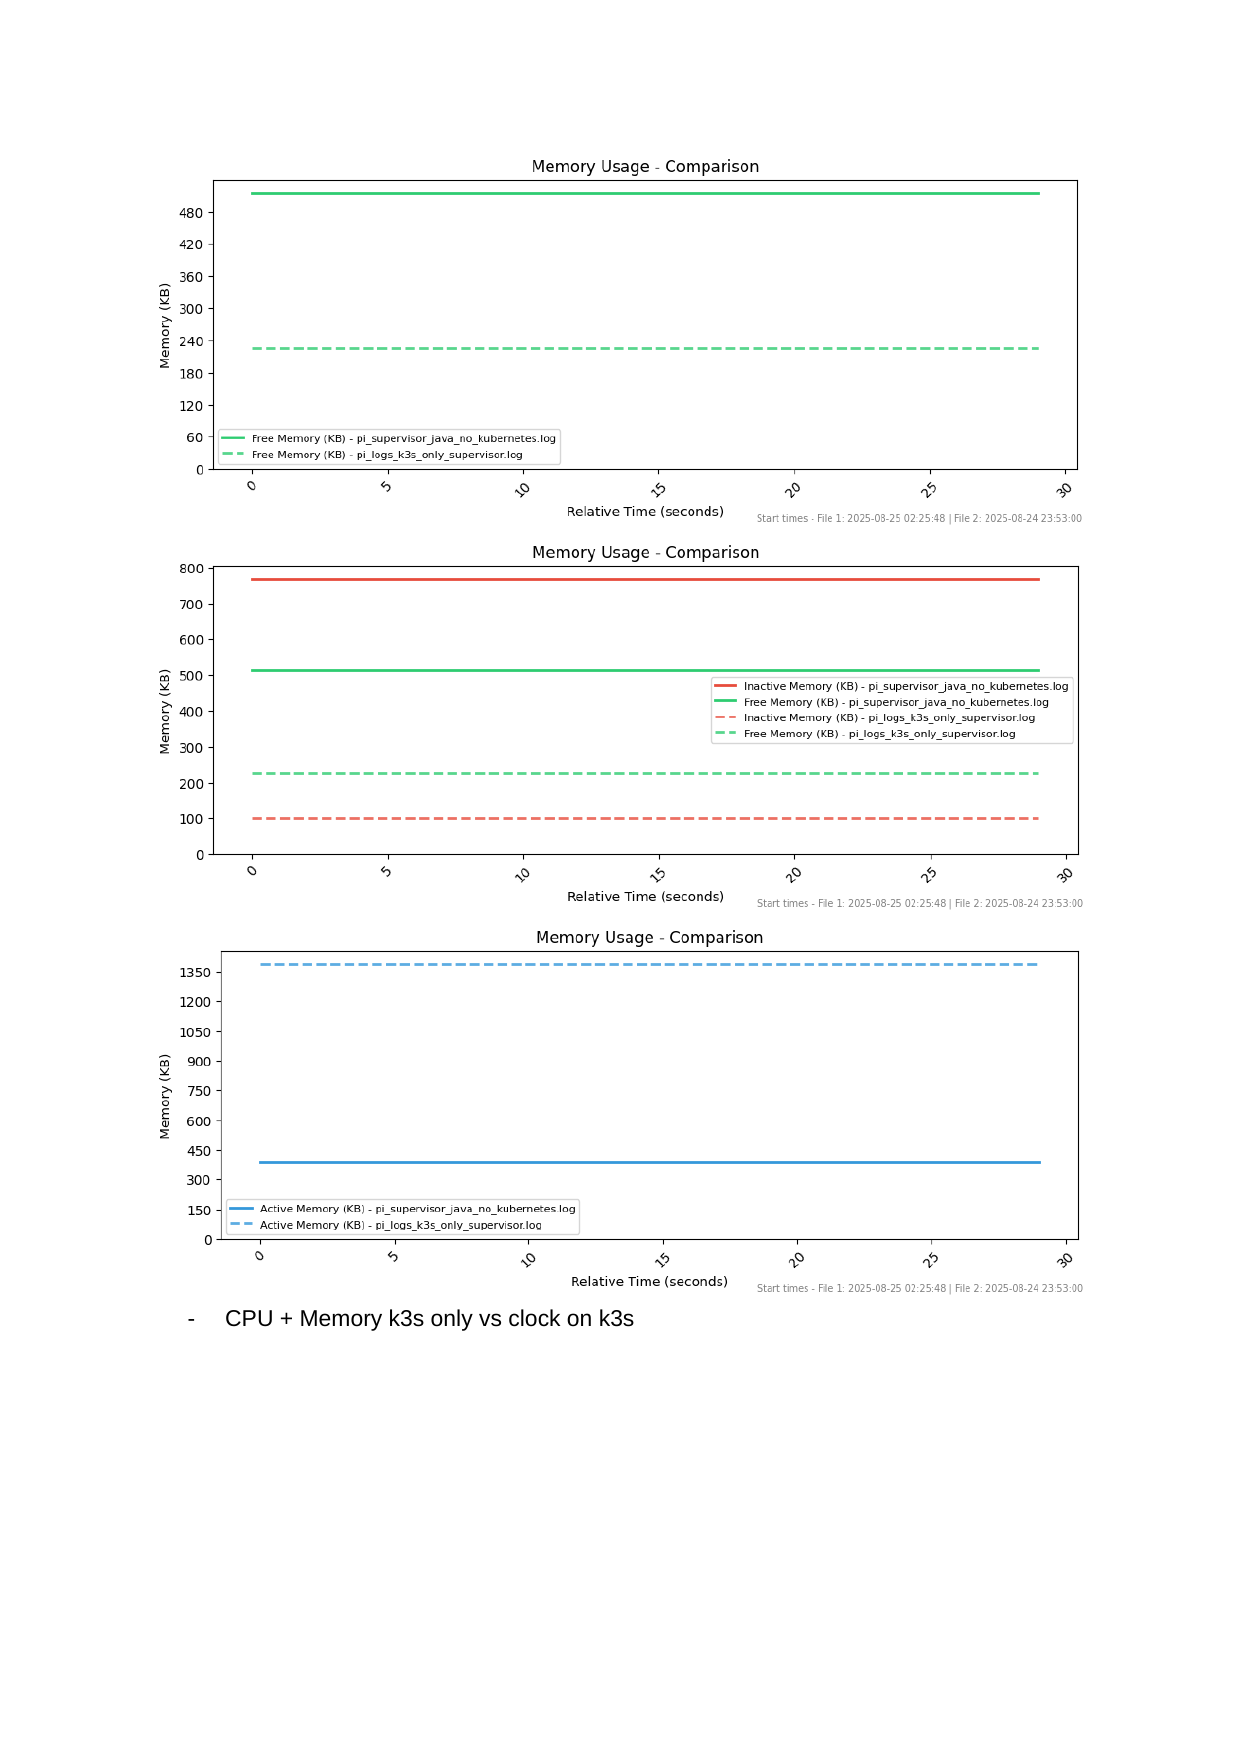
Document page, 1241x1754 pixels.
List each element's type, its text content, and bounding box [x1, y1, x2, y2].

picture [150, 920, 1091, 1302]
list CPU + Memory k3s only vs clock on k3s [187, 1305, 1090, 1332]
picture [150, 150, 1091, 532]
picture [150, 535, 1091, 917]
